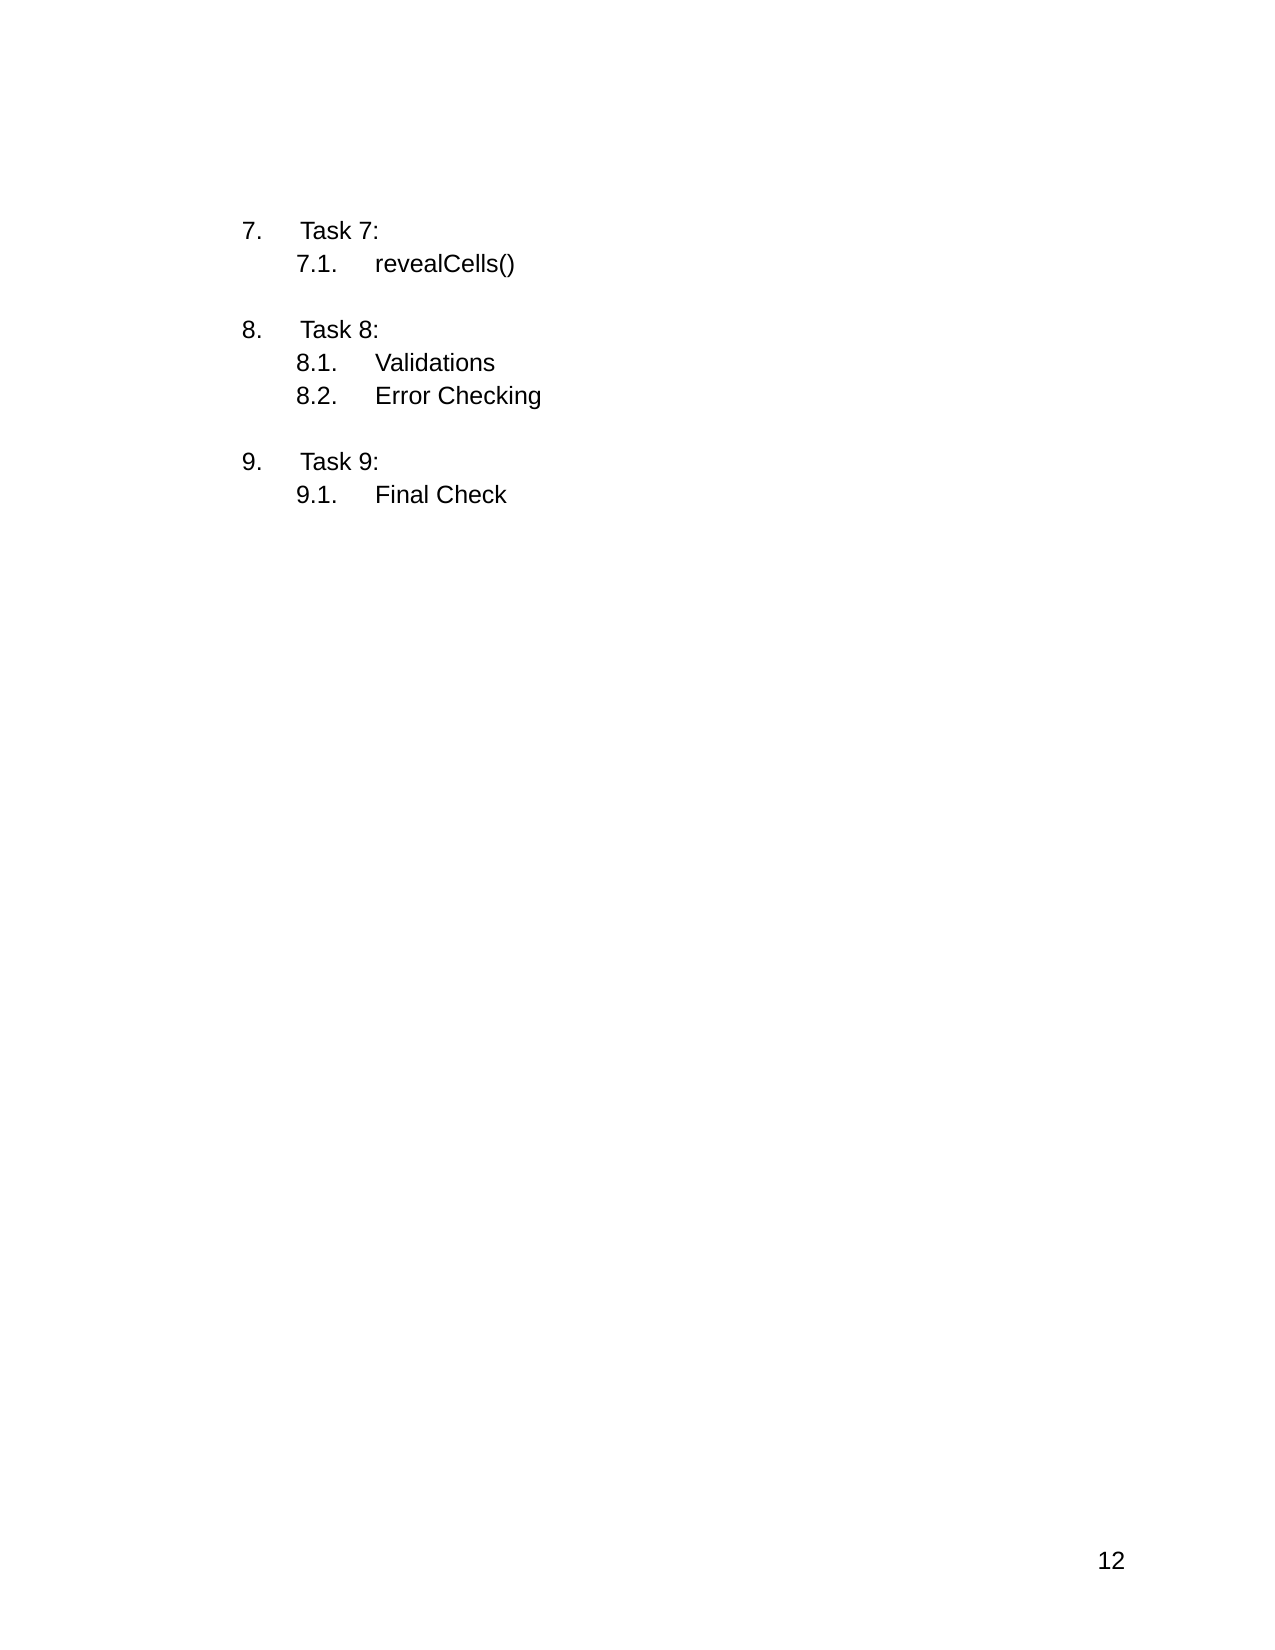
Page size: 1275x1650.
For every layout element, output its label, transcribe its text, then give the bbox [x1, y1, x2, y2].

list Task 7: [262, 216, 1125, 245]
list Task 9: [262, 447, 1125, 476]
list Validations [337, 348, 1125, 377]
list Error Checking [337, 381, 1125, 410]
list Final Check [337, 480, 1125, 509]
list Task 8: [262, 315, 1125, 344]
list revealCells() [337, 249, 1125, 278]
